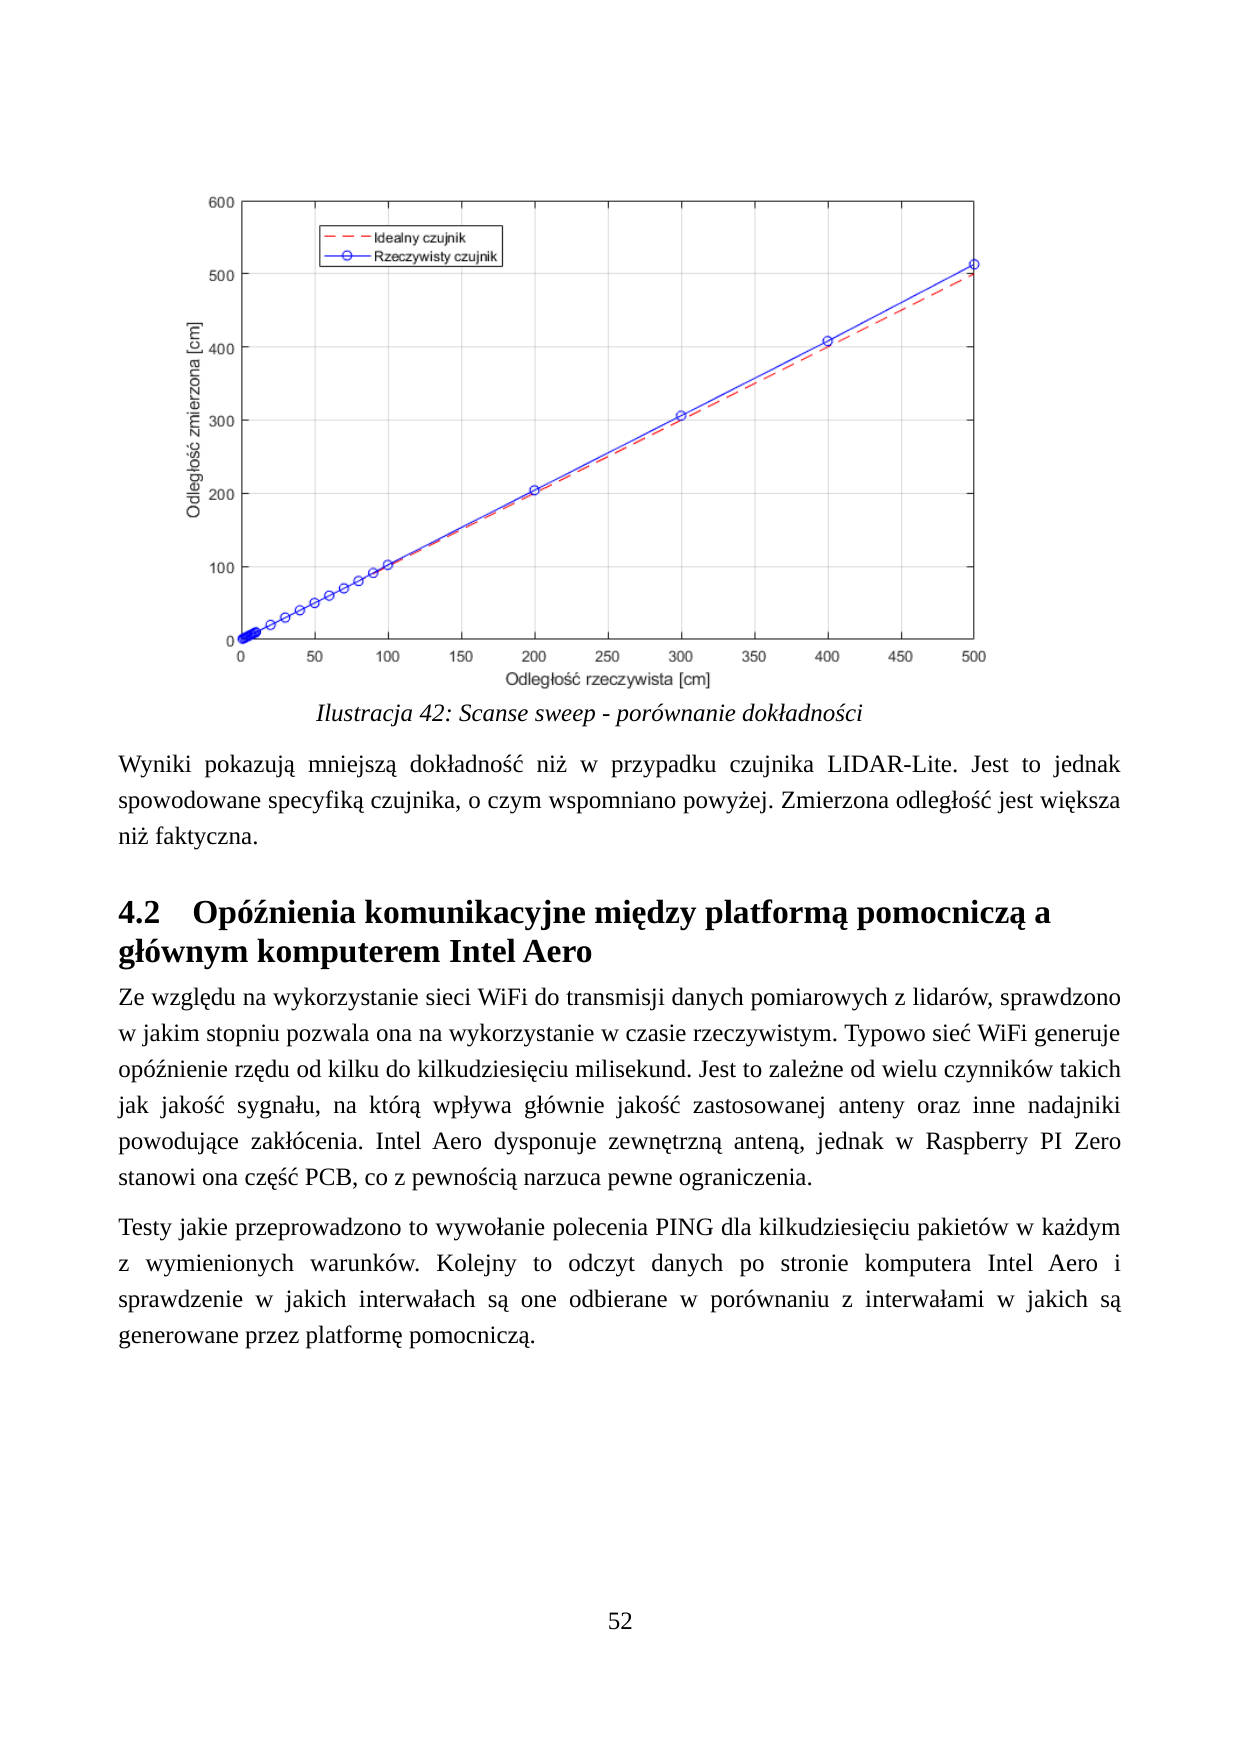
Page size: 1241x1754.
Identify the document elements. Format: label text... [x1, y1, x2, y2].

text Testy jakie przeprowadzono to wywołanie polecenia PING dla kilkudziesięciu pakietów w każdym z wymienionych warunków. Kolejny to odczyt danych po stronie komputera Intel Aero i sprawdzenie w jakich interwałach są one odbierane w porównaniu z interwałami w jakich są generowane przez platformę pomocniczą. [118, 1212, 1122, 1349]
picture [118, 160, 1063, 699]
text Ze względu na wykorzystanie sieci WiFi do transmisji danych pomiarowych z lidarów, sprawdzono w jakim stopniu pozwala ona na wykorzystanie w czasie rzeczywistym. Typowo sieć WiFi generuje opóźnienie rzędu od kilku do kilkudziesięciu milisekund. Jest to zależne od wielu czynników takich jak jakość sygnału, na którą wpływa głównie jakość zastosowanej anteny oraz inne nadajniki powodujące zakłócenia. Intel Aero dysponuje zewnętrzną anteną, jednak w Raspberry PI Zero stanowi ona część PCB, co z pewnością narzuca pewne ograniczenia. [118, 982, 1122, 1191]
subtitle Opóźnienia komunikacyjne między platformą pomocniczą a głównym komputerem Intel Aero [118, 892, 1122, 969]
text Ilustracja 42: Scanse sweep - porównanie dokładności [118, 699, 1063, 727]
text Wyniki pokazują mniejszą dokładność niż w przypadku czujnika LIDAR-Lite. Jest to jednak spowodowane specyfiką czujnika, o czym wspomniano powyżej. Zmierzona odległość jest większa niż faktyczna. [118, 749, 1122, 849]
